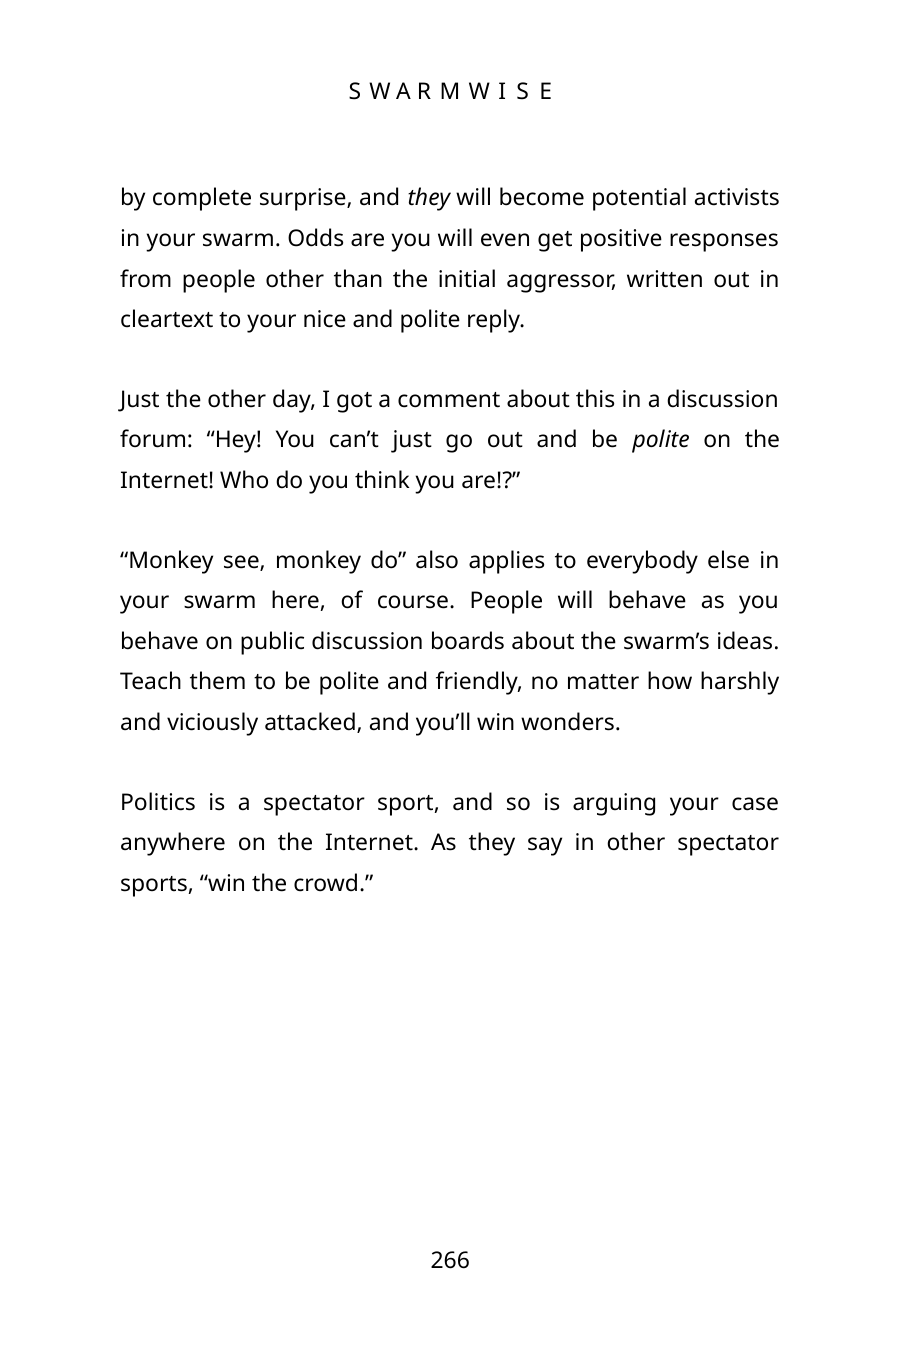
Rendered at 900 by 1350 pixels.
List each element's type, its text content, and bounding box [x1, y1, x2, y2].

text by complete surprise, and they will become potential activists in your swarm. Odds are you will even get positive responses from people other than the initial aggressor, written out in cleartext to your nice and polite reply. [120, 181, 780, 334]
text Just the other day, I got a comment about this in a discussion forum: “Hey! You can’t just go out and be polite on the Internet! Who do you think you are!?” [120, 383, 780, 495]
text Politics is a spectator sport, and so is arguing your case anywhere on the Internet. As they say in other spectator sports, “win the crowd.” [120, 786, 780, 898]
text “Monkey see, monkey do” also applies to everybody else in your swarm here, of course. People will behave as you behave on public discussion boards about the swarm’s ideas. Teach them to be polite and friendly, no matter how harshly and viciously attacked, and you’ll win wonders. [120, 543, 780, 737]
